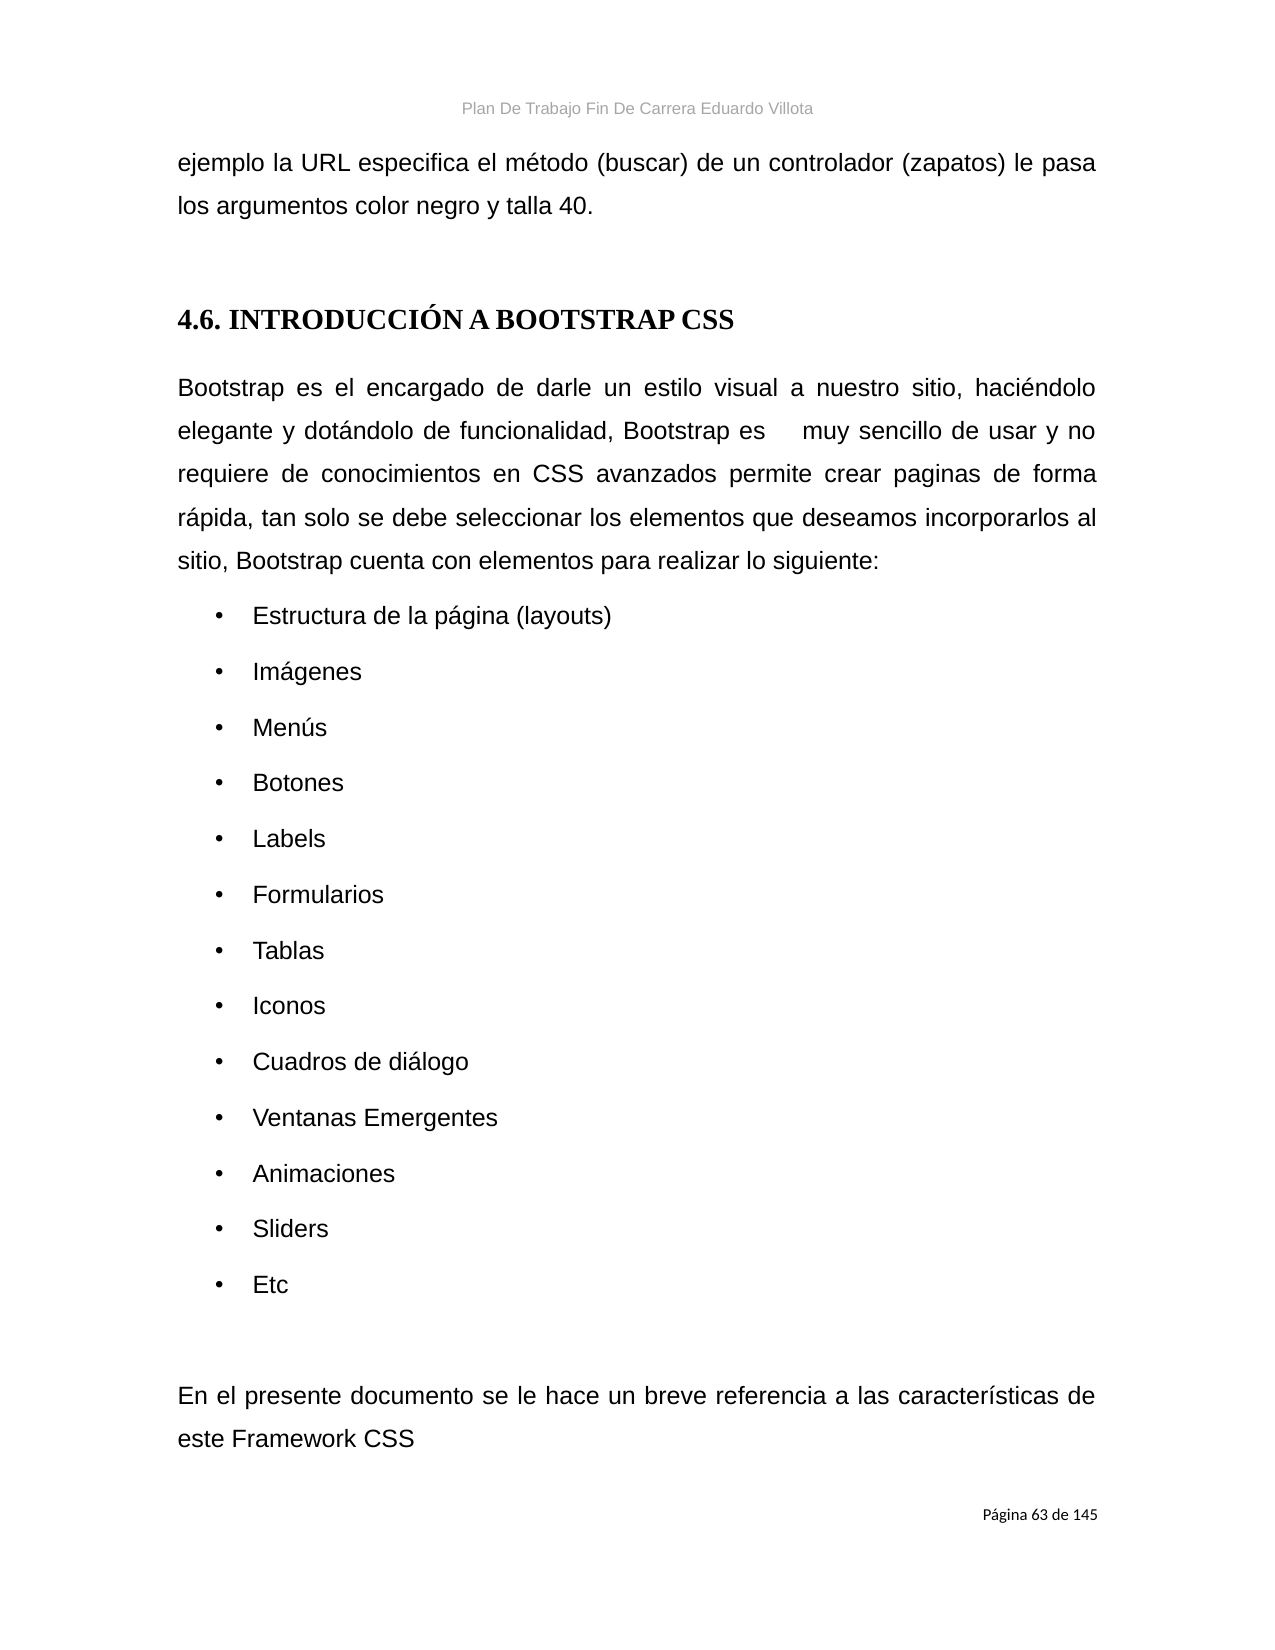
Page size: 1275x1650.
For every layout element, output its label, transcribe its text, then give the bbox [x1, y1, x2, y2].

text Bootstrap es el encargado de darle un estilo visual a nuestro sitio, haciéndolo elegante y dotándolo de funcionalidad, Bootstrap es muy sencillo de usar y no requiere de conocimientos en CSS avanzados permite crear paginas de forma rápida, tan solo se debe seleccionar los elementos que deseamos incorporarlos al sitio, Bootstrap cuenta con elementos para realizar lo siguiente: [177, 373, 1098, 574]
list Cuadros de diálogo [215, 1047, 1098, 1076]
list Etc [215, 1270, 1098, 1299]
list Imágenes [215, 657, 1098, 686]
list Tablas [215, 936, 1098, 964]
list Menús [215, 713, 1098, 742]
text 4.6. INTRODUCCIÓN A BOOTSTRAP CSS [177, 302, 1098, 336]
list Botones [215, 768, 1098, 797]
list Labels [215, 824, 1098, 853]
list Estructura de la página (layouts) [215, 601, 1098, 630]
list Ventanas Emergentes [215, 1103, 1098, 1132]
list Iconos [215, 991, 1098, 1020]
list Animaciones [215, 1158, 1098, 1187]
text En el presente documento se le hace un breve referencia a las características de este Framework CSS [177, 1381, 1098, 1453]
text ejemplo la URL especifica el método (buscar) de un controlador (zapatos) le pasa los argumentos color negro y talla 40. [177, 148, 1098, 219]
list Formularios [215, 880, 1098, 909]
list Sliders [215, 1214, 1098, 1243]
